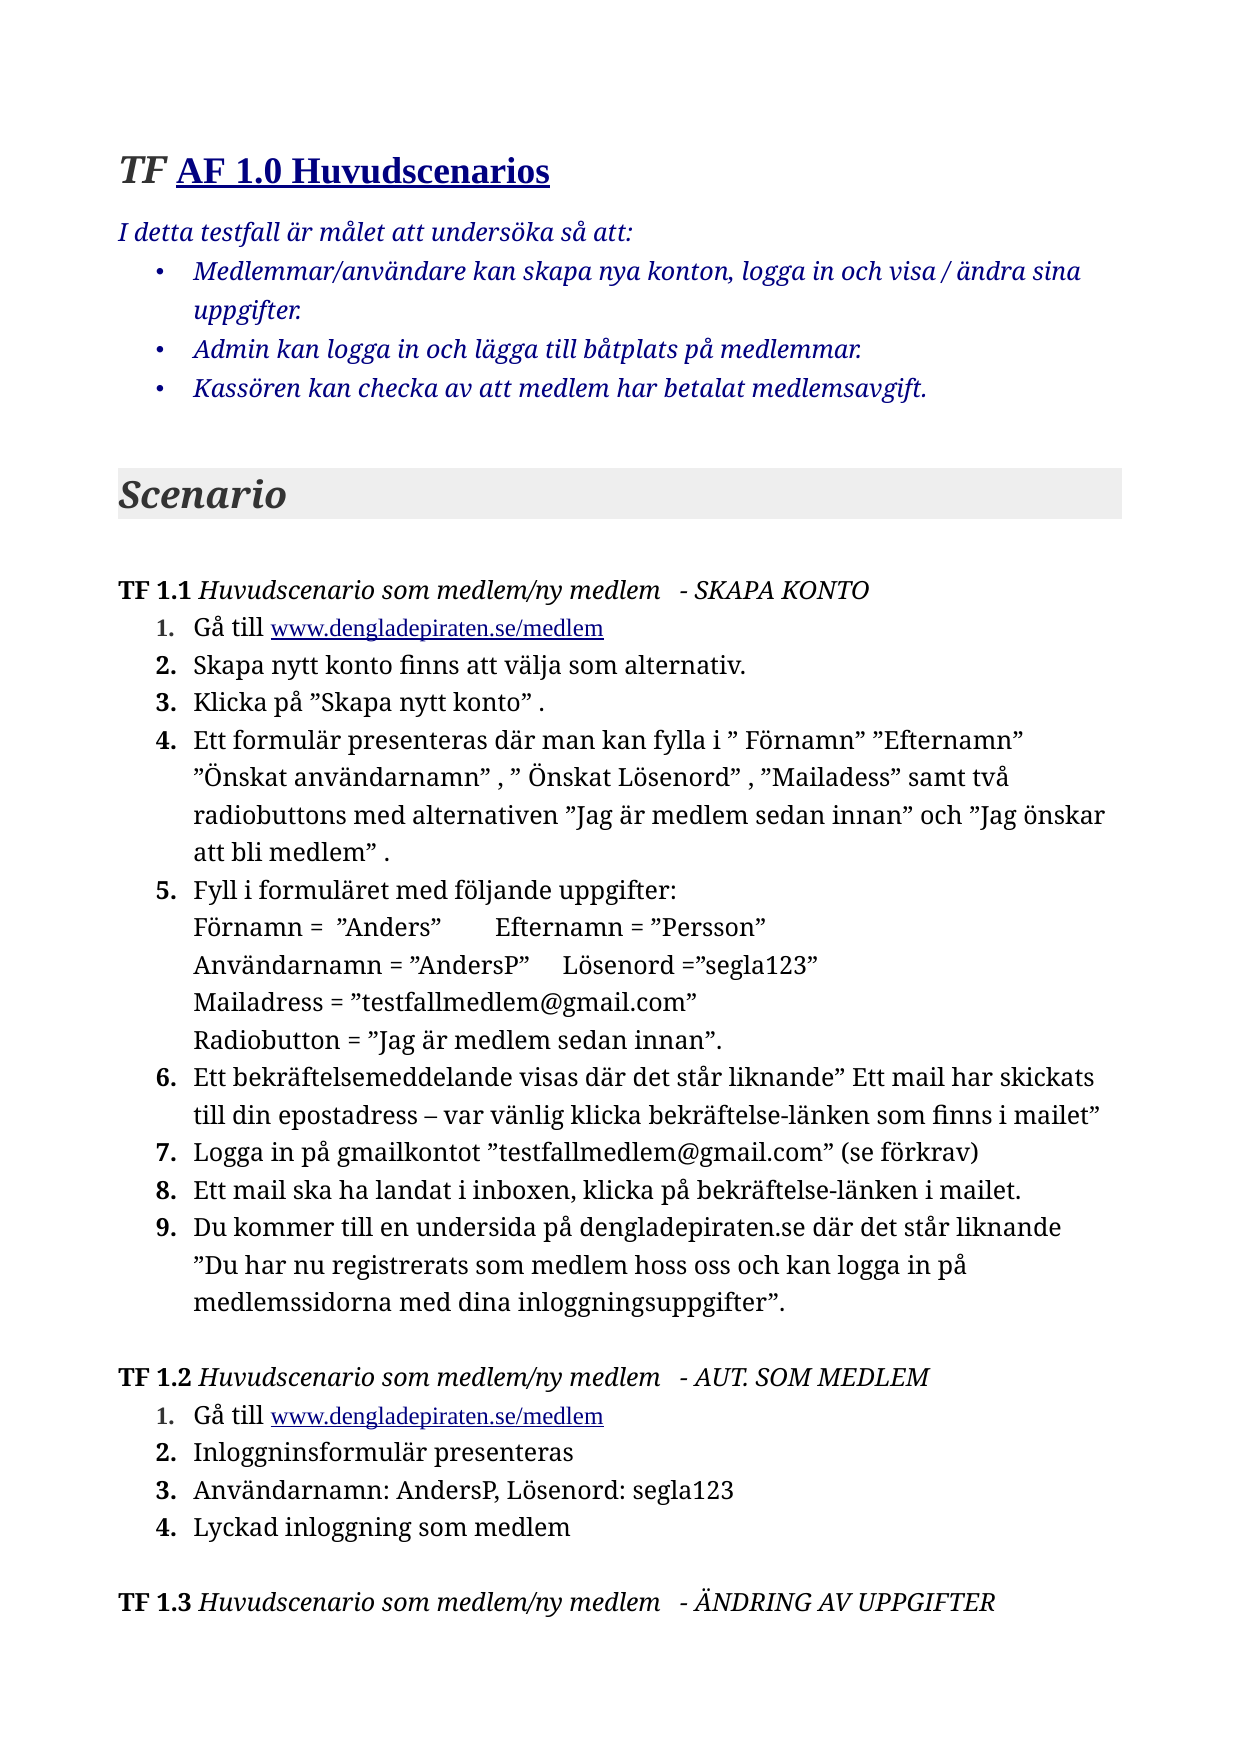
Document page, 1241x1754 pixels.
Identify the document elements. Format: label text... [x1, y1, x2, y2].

list Logga in på gmailkontot ”testfallmedlem@gmail.com” (se förkrav) [156, 1132, 1122, 1169]
text TF 1.1 Huvudscenario som medlem/ny medlem - SKAPA KONTO [118, 569, 1122, 607]
text TF 1.2 Huvudscenario som medlem/ny medlem - AUT. SOM MEDLEM [118, 1357, 1122, 1394]
list Ett bekräftelsemeddelande visas där det står liknande” Ett mail har skickats till din epostadress – var vänlig klicka bekräftelse-länken som finns i mailet” [156, 1057, 1122, 1132]
subtitle Scenario [118, 468, 1122, 519]
list Användarnamn: AndersP, Lösenord: segla123 [156, 1469, 1122, 1507]
list Du kommer till en undersida på dengladepiraten.se där det står liknande [156, 1207, 1122, 1244]
list Gå till www.dengladepiraten.se/medlem [156, 1394, 1122, 1432]
subtitle Medlemmar/användare kan skapa nya konton, logga in och visa / ändra sina uppgifter. [156, 253, 1122, 327]
list Gå till www.dengladepiraten.se/medlem [156, 607, 1122, 644]
subtitle Kassören kan checka av att medlem har betalat medlemsavgift. [156, 371, 1122, 405]
text TF 1.3 Huvudscenario som medlem/ny medlem - ÄNDRING AV UPPGIFTER [118, 1582, 1122, 1619]
subtitle TF AF 1.0 Huvudscenarios [118, 143, 1122, 194]
subtitle Admin kan logga in och lägga till båtplats på medlemmar. [156, 332, 1122, 366]
list Inloggninsformulär presenteras [156, 1432, 1122, 1469]
list Fyll i formuläret med följande uppgifter: Förnamn = ”Anders” Efternamn = ”Persson” Användarnamn = ”AndersP” Lösenord =”segla123” Mailadress = ”testfallmedlem@gmail.com” Radiobutton = ”Jag är medlem sedan innan”. [156, 869, 1122, 1057]
list ”Du har nu registrerats som medlem hoss oss och kan logga in på medlemssidorna med dina inloggningsuppgifter”. [156, 1244, 1122, 1319]
list Klicka på ”Skapa nytt konto” . [156, 682, 1122, 719]
list Skapa nytt konto finns att välja som alternativ. [156, 644, 1122, 682]
list Ett formulär presenteras där man kan fylla i ” Förnamn” ”Efternamn” ”Önskat användarnamn” , ” Önskat Lösenord” , ”Mailadess” samt två radiobuttons med alternativen ”Jag är medlem sedan innan” och ”Jag önskar att bli medlem” . [156, 719, 1122, 869]
list Lyckad inloggning som medlem [156, 1507, 1122, 1544]
list Ett mail ska ha landat i inboxen, klicka på bekräftelse-länken i mailet. [156, 1169, 1122, 1207]
subtitle I detta testfall är målet att undersöka så att: [118, 214, 1122, 248]
